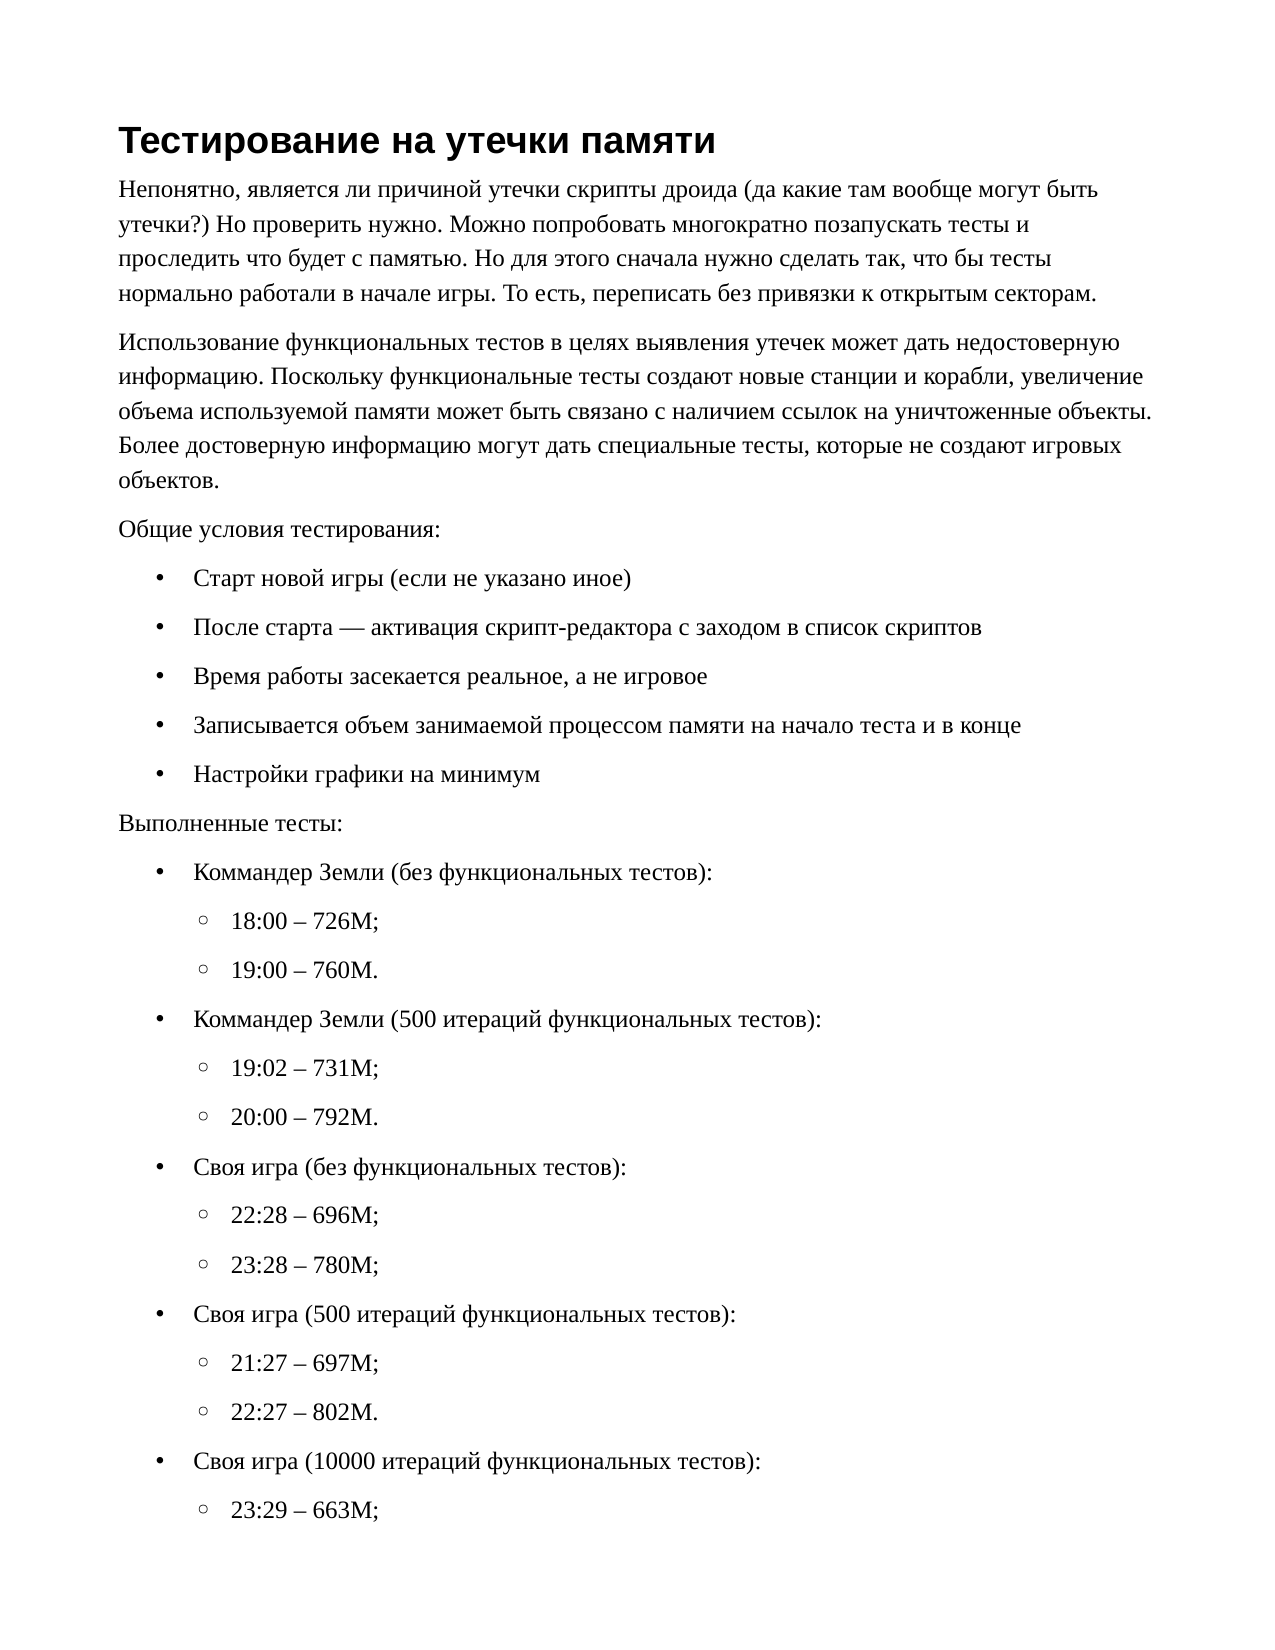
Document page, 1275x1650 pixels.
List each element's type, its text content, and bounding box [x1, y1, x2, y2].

list 23:29 – 663М; [193, 1495, 1157, 1524]
list Своя игра (без функциональных тестов): [156, 1152, 1157, 1180]
list Коммандер Земли (500 итераций функциональных тестов): [156, 1004, 1157, 1033]
list Своя игра (10000 итераций функциональных тестов): [156, 1446, 1157, 1475]
list 18:00 – 726М; [193, 906, 1157, 935]
list Своя игра (500 итераций функциональных тестов): [156, 1299, 1157, 1327]
list Время работы засекается реальное, а не игровое [156, 661, 1157, 690]
list 20:00 – 792М. [193, 1102, 1157, 1131]
list Коммандер Земли (без функциональных тестов): [156, 857, 1157, 886]
text Использование функциональных тестов в целях выявления утечек может дать недостоверную информацию. Поскольку функциональные тесты создают новые станции и корабли, увеличение объема используемой памяти может быть связано с наличием ссылок на уничтоженные объекты. Более достоверную информацию могут дать специальные тесты, которые не создают игровых объектов. [118, 327, 1157, 493]
subtitle Тестирование на утечки памяти [118, 118, 1157, 162]
list Настройки графики на минимум [156, 759, 1157, 788]
list 21:27 – 697M; [193, 1348, 1157, 1377]
list Записывается объем занимаемой процессом памяти на начало теста и в конце [156, 710, 1157, 739]
list 23:28 – 780М; [193, 1250, 1157, 1278]
text Выполненные тесты: [118, 808, 1157, 837]
list Старт новой игры (если не указано иное) [156, 563, 1157, 592]
list 22:27 – 802М. [193, 1397, 1157, 1426]
list 19:02 – 731М; [193, 1053, 1157, 1082]
list 19:00 – 760М. [193, 955, 1157, 984]
list После старта — активация скрипт-редактора с заходом в список скриптов [156, 612, 1157, 641]
list 22:28 – 696М; [193, 1201, 1157, 1229]
text Общие условия тестирования: [118, 514, 1157, 542]
text Непонятно, является ли причиной утечки скрипты дроида (да какие там вообще могут быть утечки?) Но проверить нужно. Можно попробовать многократно позапускать тесты и проследить что будет с памятью. Но для этого сначала нужно сделать так, что бы тесты нормально работали в начале игры. То есть, переписать без привязки к открытым секторам. [118, 174, 1157, 306]
